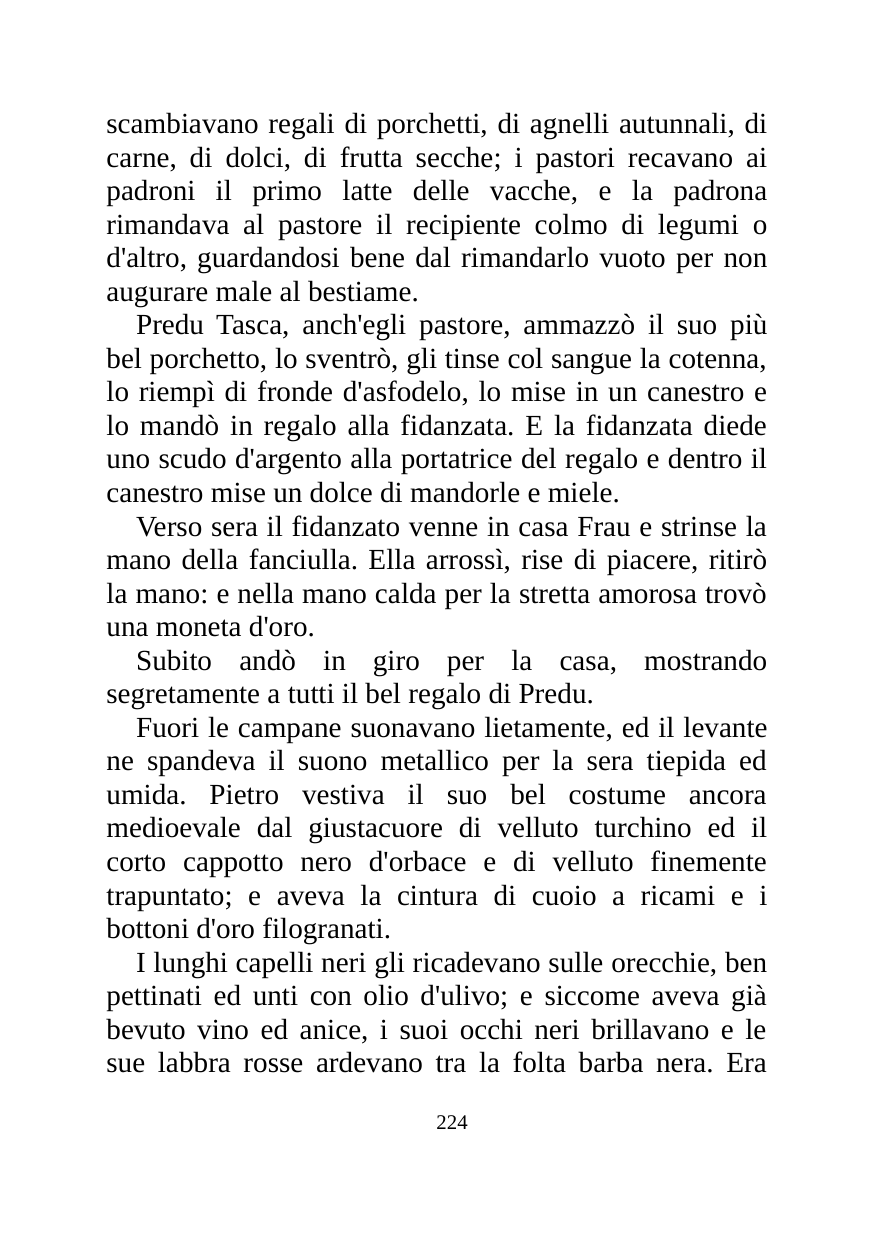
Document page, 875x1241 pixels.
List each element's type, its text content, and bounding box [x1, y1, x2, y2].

text scambiavano regali di porchetti, di agnelli autunnali, di carne, di dolci, di frutta secche; i pastori recavano ai padroni il primo latte delle vacche, e la padrona rimandava al pastore il recipiente colmo di legumi o d'altro, guardandosi bene dal rimandarlo vuoto per non augurare male al bestiame. [106, 106, 768, 307]
text Subito andò in giro per la casa, mostrando segretamente a tutti il bel regalo di Predu. [106, 643, 768, 710]
text I lunghi capelli neri gli ricadevano sulle orecchie, ben pettinati ed unti con olio d'ulivo; e siccome aveva già bevuto vino ed anice, i suoi occhi neri brillavano e le sue labbra rosse ardevano tra la folta barba nera. Era [106, 945, 768, 1079]
text Verso sera il fidanzato venne in casa Frau e strinse la mano della fanciulla. Ella arrossì, rise di piacere, ritirò la mano: e nella mano calda per la stretta amorosa trovò una moneta d'oro. [106, 509, 768, 643]
text Predu Tasca, anch'egli pastore, ammazzò il suo più bel porchetto, lo sventrò, gli tinse col sangue la cotenna, lo riempì di fronde d'asfodelo, lo mise in un canestro e lo mandò in regalo alla fidanzata. E la fidanzata diede uno scudo d'argento alla portatrice del regalo e dentro il canestro mise un dolce di mandorle e miele. [106, 307, 768, 509]
text Fuori le campane suonavano lietamente, ed il levante ne spandeva il suono metallico per la sera tiepida ed umida. Pietro vestiva il suo bel costume ancora medioevale dal giustacuore di velluto turchino ed il corto cappotto nero d'orbace e di velluto finemente trapuntato; e aveva la cintura di cuoio a ricami e i bottoni d'oro filogranati. [106, 710, 768, 945]
